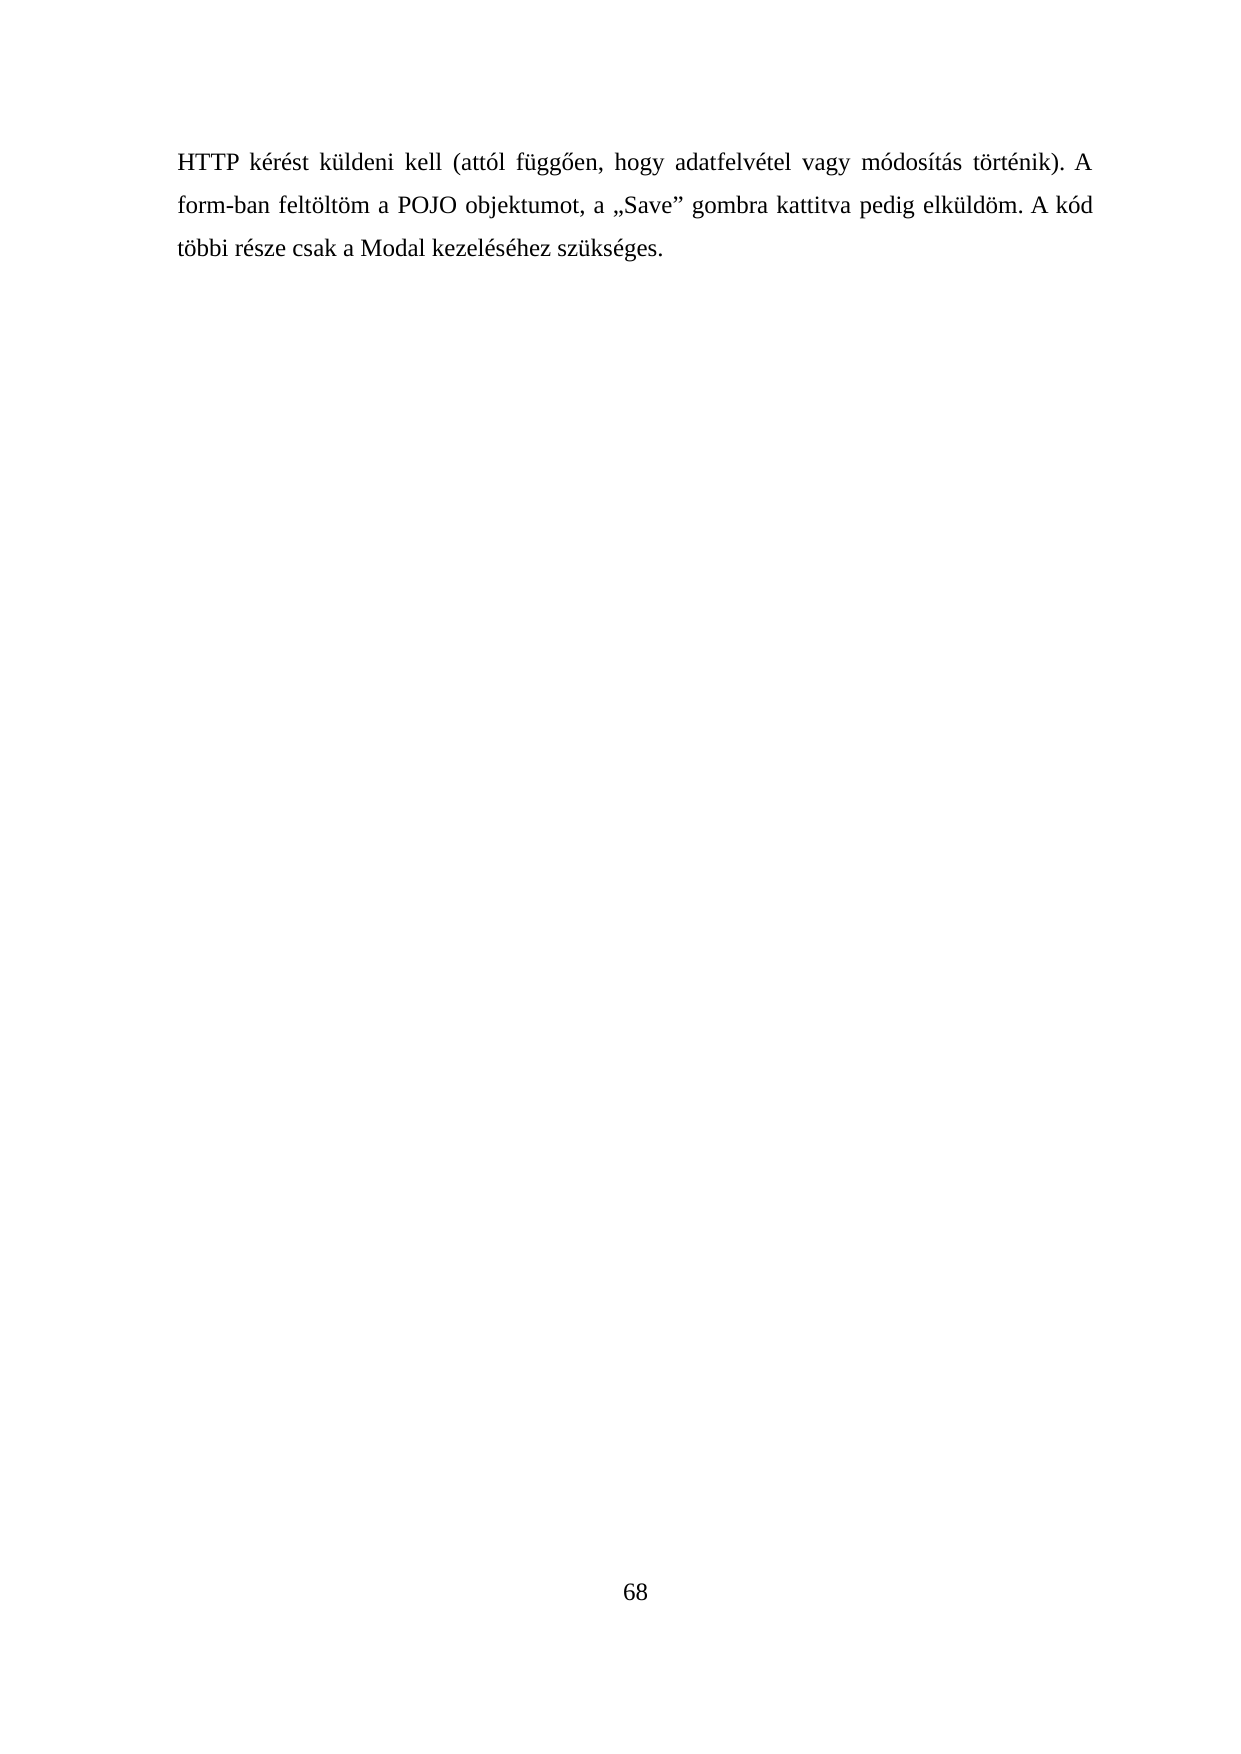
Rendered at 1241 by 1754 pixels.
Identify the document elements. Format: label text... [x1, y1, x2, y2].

text HTTP kérést küldeni kell (attól függően, hogy adatfelvétel vagy módosítás történik). A form-ban feltöltöm a POJO objektumot, a „Save” gombra kattitva pedig elküldöm. A kód többi része csak a Modal kezeléséhez szükséges. [177, 147, 1093, 262]
